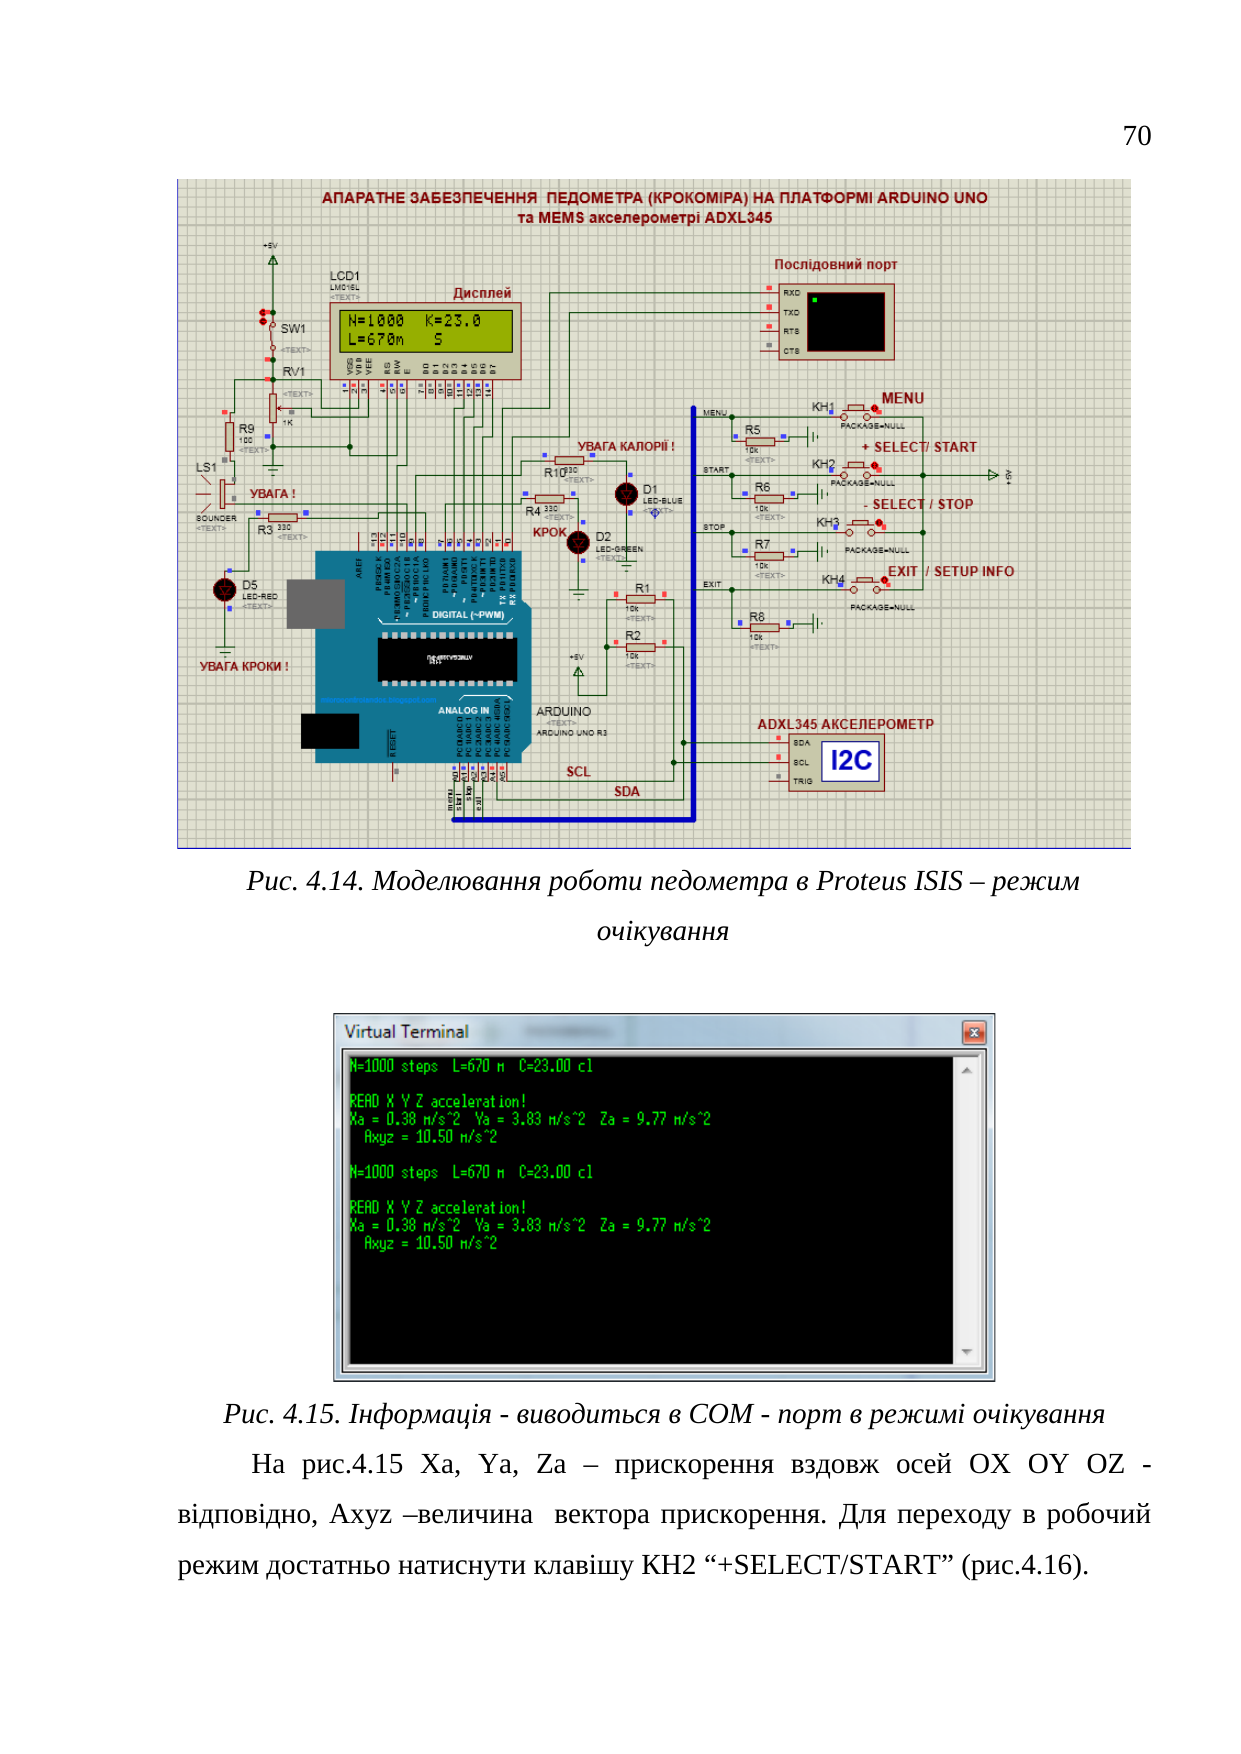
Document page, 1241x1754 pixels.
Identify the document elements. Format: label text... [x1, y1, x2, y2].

picture [177, 179, 1131, 849]
text На рис.4.15 Xa, Ya, Za – прискорення вздовж осей OX OY OZ - відповідно, Axyz –величина вектора прискорення. Для переходу в робочий режим достатньо натиснути клавішу КН2 “+SELECT/START” (рис.4.16). [177, 1446, 1152, 1580]
text Рис. 4.15. Інформація - виводиться в COM - порт в режимі очікування [177, 1396, 1152, 1429]
picture [333, 1013, 996, 1382]
text Рис. 4.14. Моделювання роботи педометра в Proteus ISIS – режим очікування [177, 863, 1152, 946]
